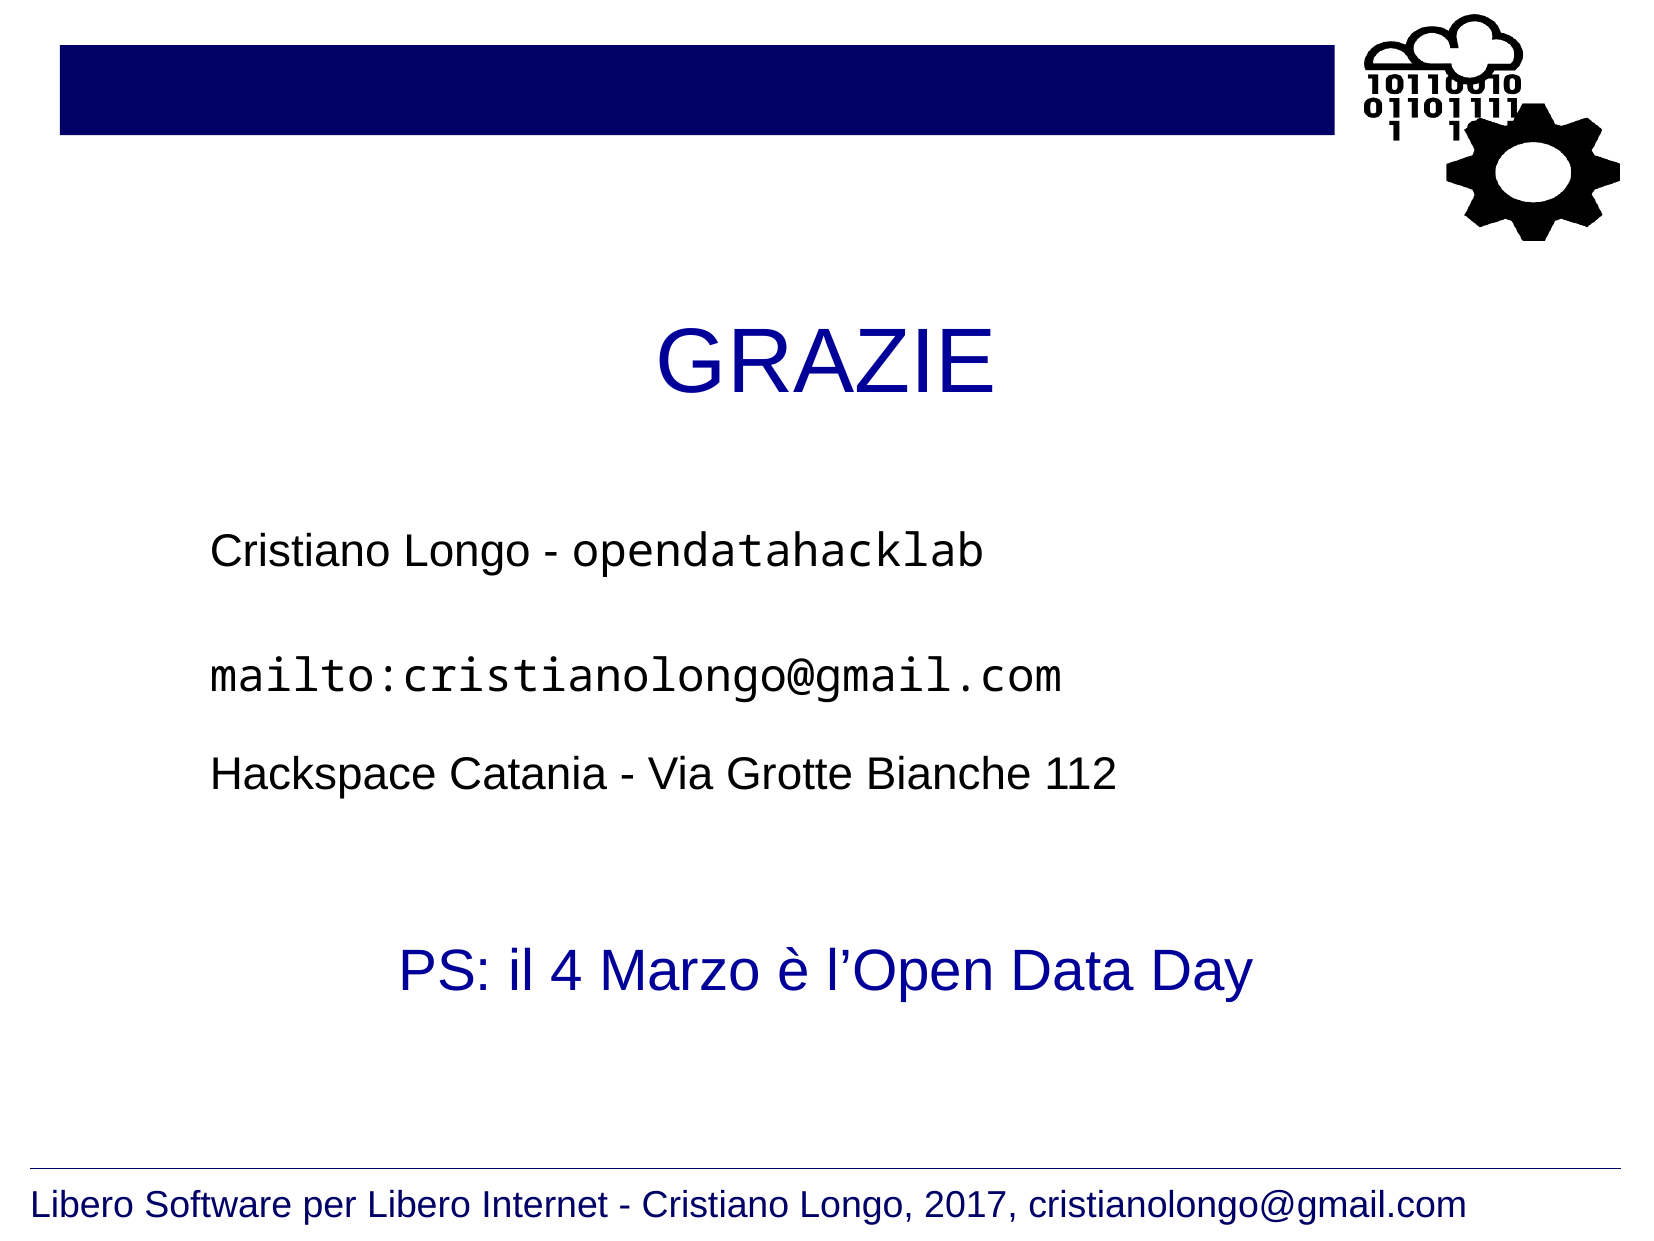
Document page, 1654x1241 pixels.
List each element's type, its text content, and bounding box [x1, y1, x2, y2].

text_box Cristiano Longo - opendatahacklab mailto:cristianolongo@gmail.com [195, 510, 1411, 864]
text_box GRAZIE [0, 302, 1653, 421]
list [59, 45, 1335, 136]
text_box Hackspace Catania - Via Grotte Bianche 112 [195, 741, 1186, 901]
picture [1364, 14, 1620, 241]
text_box PS: il 4 Marzo è l’Open Data Day [0, 930, 1653, 1048]
text_box Libero Software per Libero Internet - Cristiano Longo, 2017, cristianolongo@gmail.com [15, 1168, 1653, 1241]
